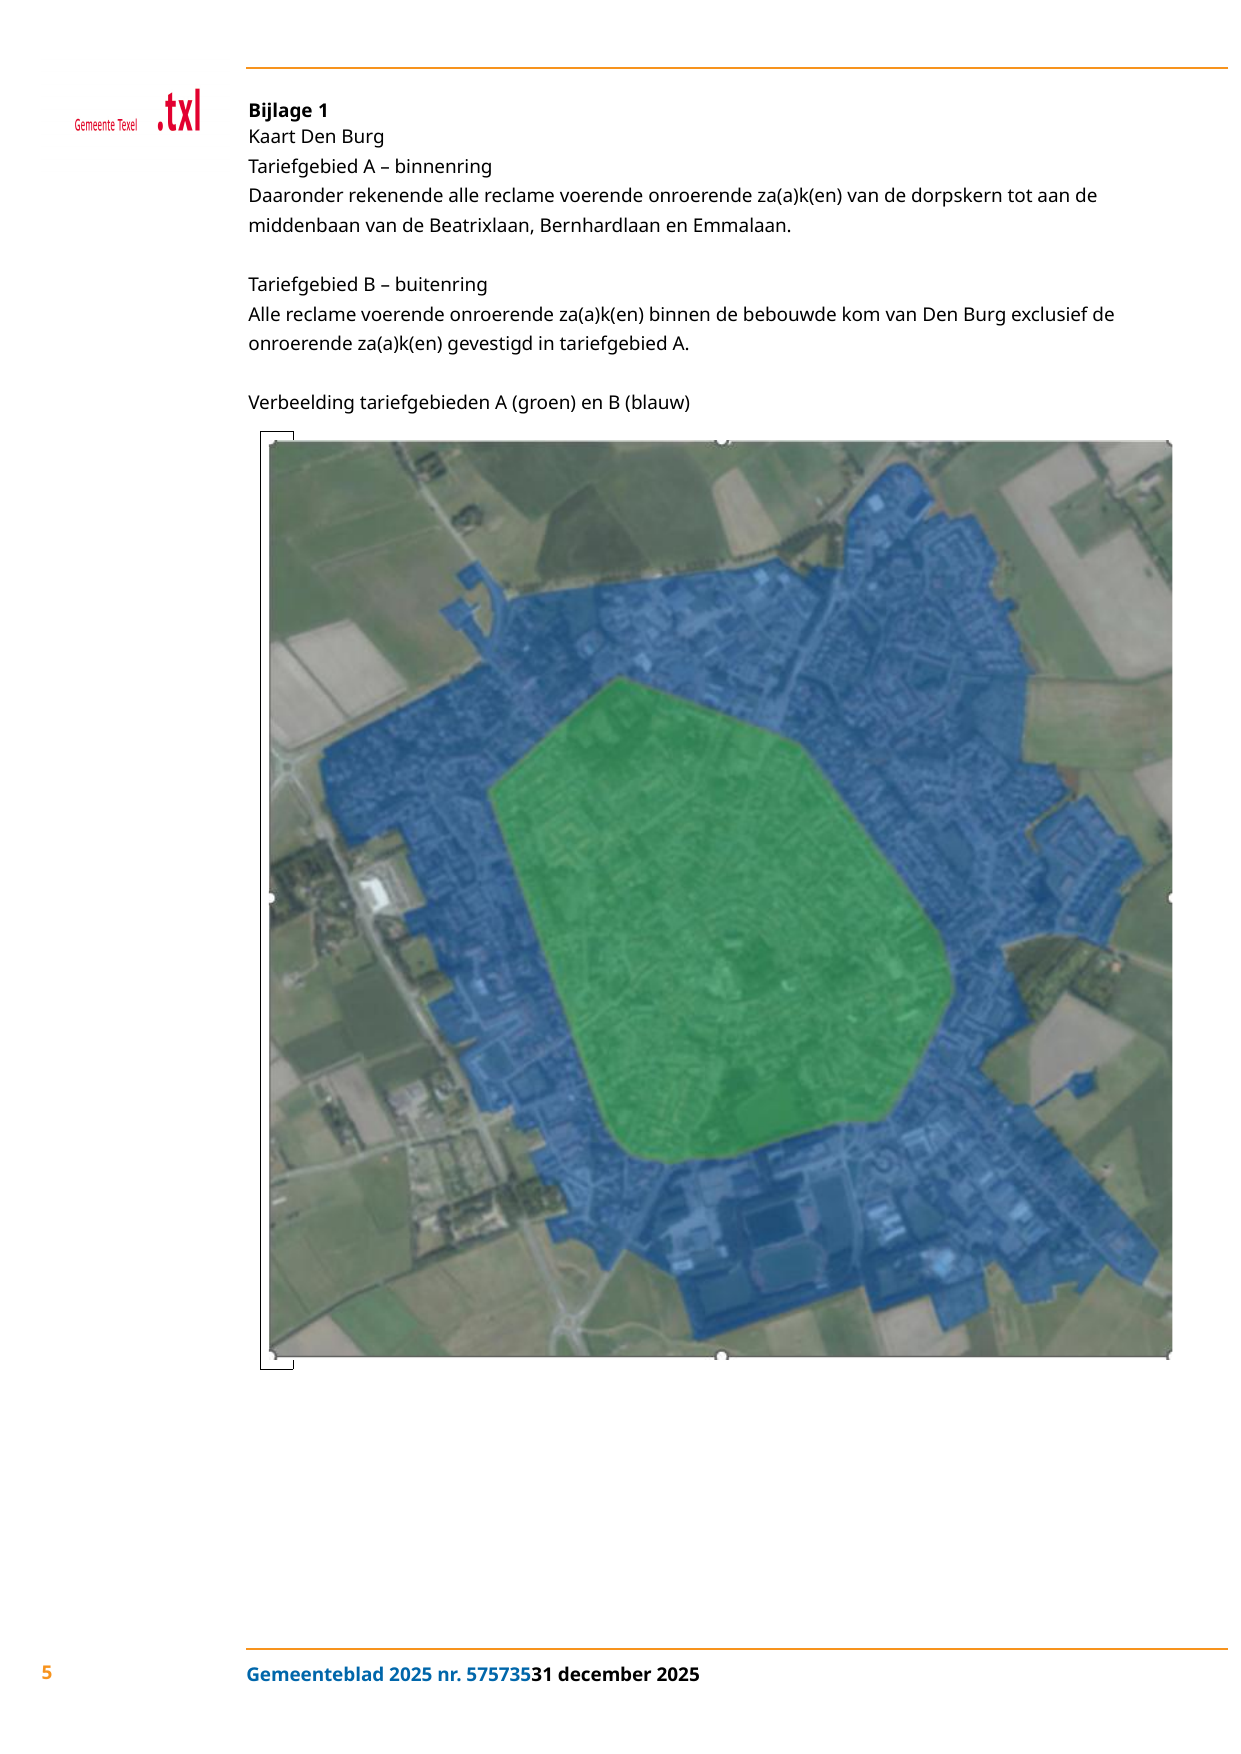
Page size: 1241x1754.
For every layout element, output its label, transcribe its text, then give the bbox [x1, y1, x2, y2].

text Tariefgebied A – binnenring [248, 153, 1152, 179]
text Alle reclame voerende onroerende za(a)k(en) binnen de bebouwde kom van Den Burg exclusief de onroerende za(a)k(en) gevestigd in tariefgebied A. [248, 301, 1152, 356]
text Kaart Den Burg [248, 123, 1152, 149]
text Verbeelding tariefgebieden A (groen) en B (blauw) [248, 389, 1152, 415]
text Bijlage 1 [248, 95, 1152, 123]
picture [268, 440, 1173, 1360]
text Daaronder rekenende alle reclame voerende onroerende za(a)k(en) van de dorpskern tot aan de middenbaan van de Beatrixlaan, Bernhardlaan en Emmalaan. [248, 182, 1152, 238]
picture [41, 47, 231, 172]
text Tariefgebied B – buitenring [248, 271, 1152, 297]
